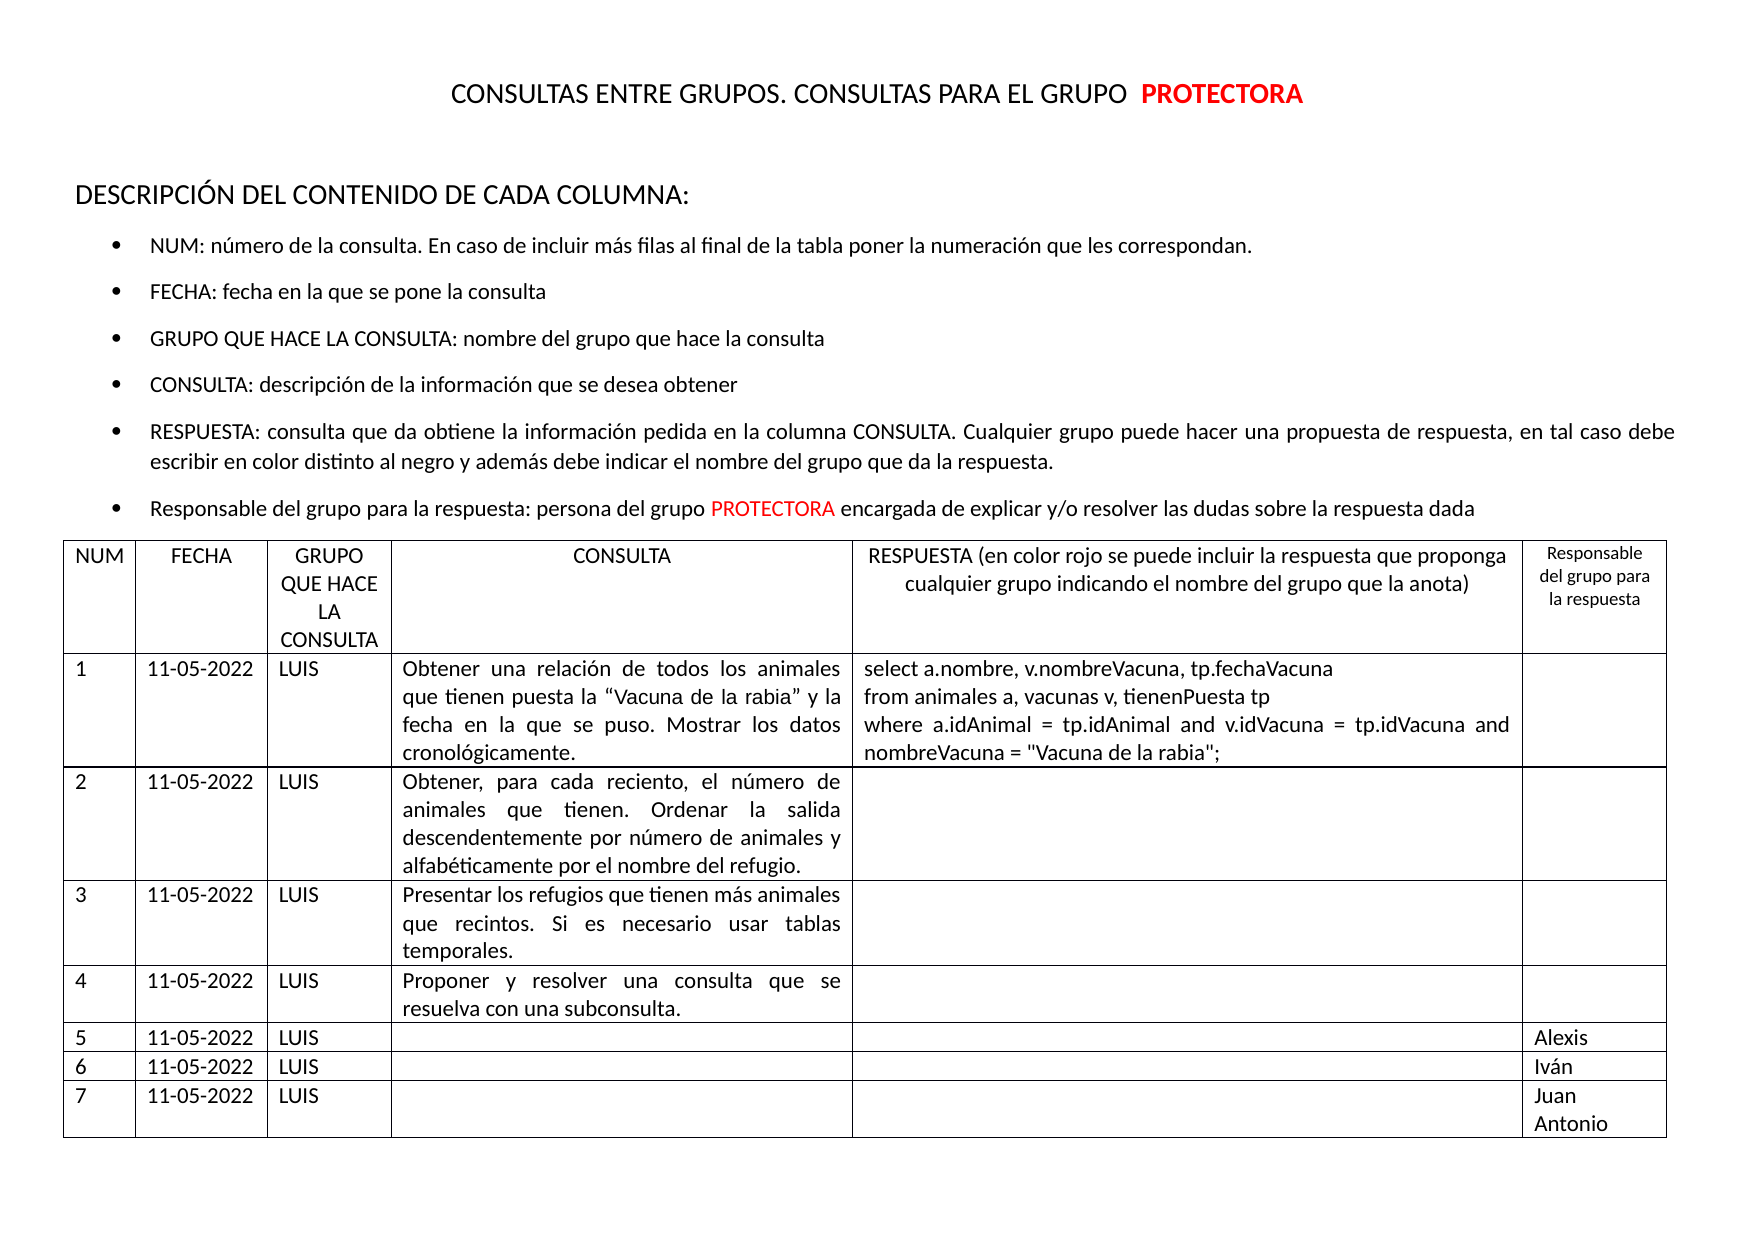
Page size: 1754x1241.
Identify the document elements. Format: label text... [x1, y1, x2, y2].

table_header RESPUESTA (en color rojo se puede incluir la respuesta que proponga cualquier grupo indicando el nombre del grupo que la anota) [853, 541, 1522, 653]
table_cell Alexis [1523, 1023, 1666, 1051]
text CONSULTAS ENTRE GRUPOS. CONSULTAS PARA EL GRUPO PROTECTORA [75, 75, 1679, 111]
list RESPUESTA: consulta que da obtiene la información pedida en la columna CONSULTA. Cualquier grupo puede hacer una propuesta de respuesta, en tal caso debe escribir en color distinto al negro y además debe indicar el nombre del grupo que da la respuesta. [112, 417, 1679, 475]
table_header CONSULTA [392, 541, 852, 653]
table_cell LUIS [268, 1081, 391, 1137]
table_cell select a.nombre, v.nombreVacuna, tp.fechaVacuna from animales a, vacunas v, tienenPuesta tp where a.idAnimal = tp.idAnimal and v.idVacuna = tp.idVacuna and nombreVacuna = "Vacuna de la rabia"; [853, 654, 1522, 766]
table_cell Obtener, para cada reciento, el número de animales que tienen. Ordenar la salida descendentemente por número de animales y alfabéticamente por el nombre del refugio. [392, 768, 852, 879]
table_cell 4 [64, 966, 135, 1022]
table_cell [853, 1052, 1522, 1080]
table_cell 11-05-2022 [136, 1052, 267, 1080]
table_header NUM [64, 541, 135, 653]
table_cell [853, 1081, 1522, 1137]
table_cell LUIS [268, 1052, 391, 1080]
table_cell 11-05-2022 [136, 966, 267, 1022]
table_cell 3 [64, 881, 135, 965]
list CONSULTA: descripción de la información que se desea obtener [112, 371, 1679, 399]
table_cell Juan Antonio [1523, 1081, 1666, 1137]
table_header GRUPO QUE HACE LA CONSULTA [268, 541, 391, 653]
table_cell [1523, 966, 1666, 1022]
list GRUPO QUE HACE LA CONSULTA: nombre del grupo que hace la consulta [112, 324, 1679, 352]
table_cell 11-05-2022 [136, 881, 267, 965]
table_cell Presentar los refugios que tienen más animales que recintos. Si es necesario usar tablas temporales. [392, 881, 852, 965]
table_cell 11-05-2022 [136, 768, 267, 879]
table_cell [853, 768, 1522, 879]
table_cell 5 [64, 1023, 135, 1051]
table_cell LUIS [268, 881, 391, 965]
table_cell [392, 1081, 852, 1137]
table_cell LUIS [268, 654, 391, 766]
table_cell 7 [64, 1081, 135, 1137]
table_cell LUIS [268, 1023, 391, 1051]
table_cell [392, 1023, 852, 1051]
text DESCRIPCIÓN DEL CONTENIDO DE CADA COLUMNA: [75, 176, 1679, 212]
table_cell 2 [64, 768, 135, 879]
table_cell Proponer y resolver una consulta que se resuelva con una subconsulta. [392, 966, 852, 1022]
table_cell [1523, 768, 1666, 879]
table_cell [853, 1023, 1522, 1051]
table_header Responsable del grupo para la respuesta [1523, 541, 1666, 653]
table_cell 11-05-2022 [136, 1081, 267, 1137]
table_cell [1523, 881, 1666, 965]
table_cell [1523, 654, 1666, 766]
table_cell [853, 881, 1522, 965]
table_cell Obtener una relación de todos los animales que tienen puesta la “Vacuna de la rabia” y la fecha en la que se puso. Mostrar los datos cronológicamente. [392, 654, 852, 766]
table_cell LUIS [268, 768, 391, 879]
table_cell [853, 966, 1522, 1022]
table_cell Iván [1523, 1052, 1666, 1080]
table_cell 6 [64, 1052, 135, 1080]
table_cell 11-05-2022 [136, 654, 267, 766]
list NUM: número de la consulta. En caso de incluir más filas al final de la tabla poner la numeración que les correspondan. [112, 231, 1679, 259]
table_cell [392, 1052, 852, 1080]
list Responsable del grupo para la respuesta: persona del grupo PROTECTORA encargada de explicar y/o resolver las dudas sobre la respuesta dada [112, 494, 1679, 522]
table_header FECHA [136, 541, 267, 653]
table_cell 11-05-2022 [136, 1023, 267, 1051]
list FECHA: fecha en la que se pone la consulta [112, 277, 1679, 306]
table_cell LUIS [268, 966, 391, 1022]
table_cell 1 [64, 654, 135, 766]
